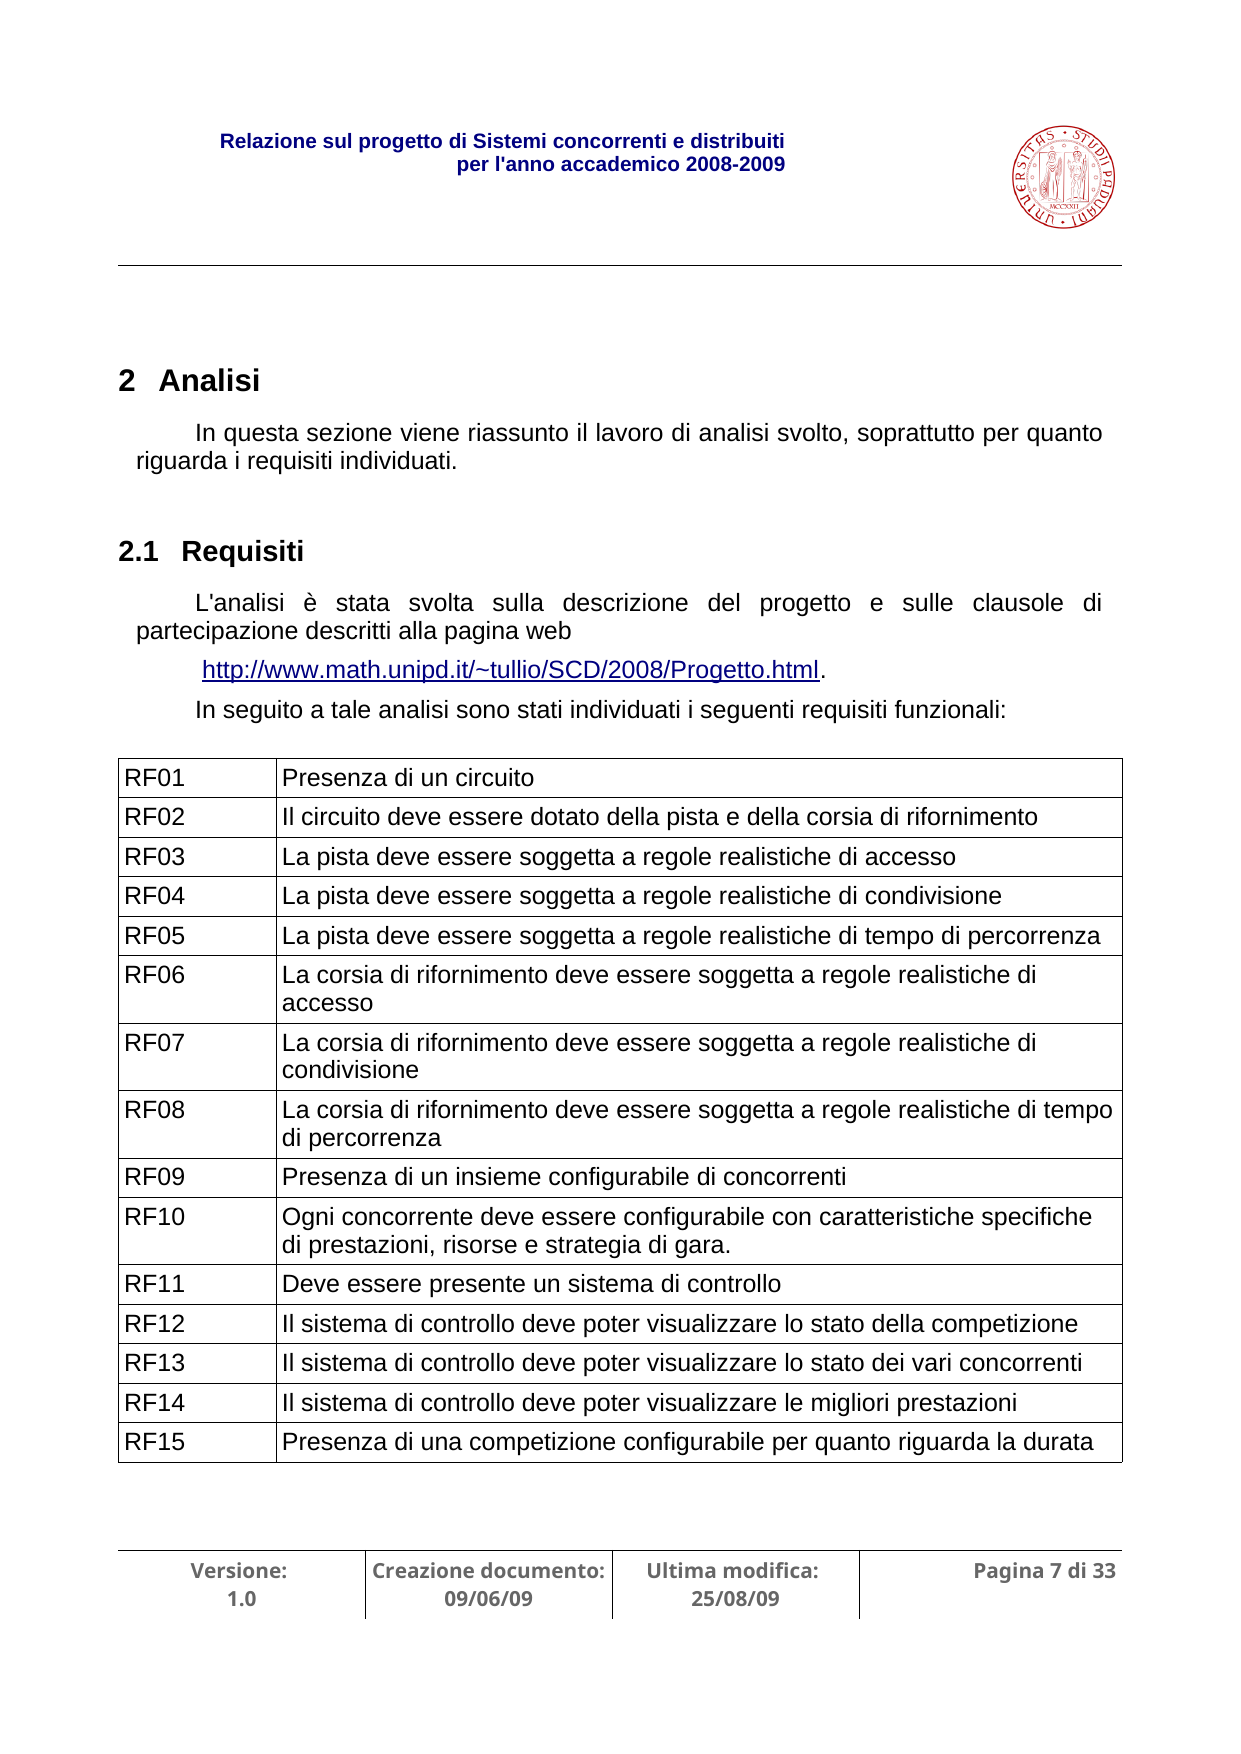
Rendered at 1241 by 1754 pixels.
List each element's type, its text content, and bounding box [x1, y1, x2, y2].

table_cell La corsia di rifornimento deve essere soggetta a regole realistiche di condivisione [277, 1024, 1122, 1090]
table_cell RF15 [119, 1423, 276, 1462]
table_cell RF14 [119, 1384, 276, 1422]
table_cell RF05 [119, 917, 276, 955]
table_cell RF02 [119, 798, 276, 837]
table_header Presenza di un circuito [277, 759, 1122, 797]
text In questa sezione viene riassunto il lavoro di analisi svolto, soprattutto per quanto riguarda i requisiti individuati. [136, 419, 1104, 475]
table_cell Ogni concorrente deve essere configurabile con caratteristiche specifiche di prestazioni, risorse e strategia di gara. [277, 1198, 1122, 1264]
table_cell Presenza di un insieme configurabile di concorrenti [277, 1159, 1122, 1197]
text http://www.math.unipd.it/~tullio/SCD/2008/Progetto.html. [136, 656, 1104, 684]
table_cell La corsia di rifornimento deve essere soggetta a regole realistiche di tempo di percorrenza [277, 1091, 1122, 1157]
table_cell RF09 [119, 1159, 276, 1197]
text L'analisi è stata svolta sulla descrizione del progetto e sulle clausole di partecipazione descritti alla pagina web [136, 588, 1104, 644]
table_cell RF11 [119, 1265, 276, 1304]
table_cell RF06 [119, 956, 276, 1023]
table_cell RF10 [119, 1198, 276, 1264]
table_cell RF08 [119, 1091, 276, 1157]
table_header RF01 [119, 759, 276, 797]
table_cell RF03 [119, 838, 276, 876]
table_cell Il sistema di controllo deve poter visualizzare lo stato della competizione [277, 1305, 1122, 1343]
table_cell La pista deve essere soggetta a regole realistiche di tempo di percorrenza [277, 917, 1122, 955]
subtitle Requisiti [118, 535, 1122, 568]
table_cell La pista deve essere soggetta a regole realistiche di condivisione [277, 877, 1122, 916]
table_cell Il circuito deve essere dotato della pista e della corsia di rifornimento [277, 798, 1122, 837]
table_cell Il sistema di controllo deve poter visualizzare lo stato dei vari concorrenti [277, 1344, 1122, 1383]
table_cell RF13 [119, 1344, 276, 1383]
table_cell RF12 [119, 1305, 276, 1343]
table_cell RF04 [119, 877, 276, 916]
table_cell La corsia di rifornimento deve essere soggetta a regole realistiche di accesso [277, 956, 1122, 1023]
table_cell Deve essere presente un sistema di controllo [277, 1265, 1122, 1304]
table_cell Il sistema di controllo deve poter visualizzare le migliori prestazioni [277, 1384, 1122, 1422]
table_cell La pista deve essere soggetta a regole realistiche di accesso [277, 838, 1122, 876]
subtitle Analisi [118, 363, 1122, 398]
table_cell Presenza di una competizione configurabile per quanto riguarda la durata [277, 1423, 1122, 1462]
table_cell RF07 [119, 1024, 276, 1090]
picture [1010, 123, 1117, 231]
text In seguito a tale analisi sono stati individuati i seguenti requisiti funzionali: [136, 696, 1104, 724]
